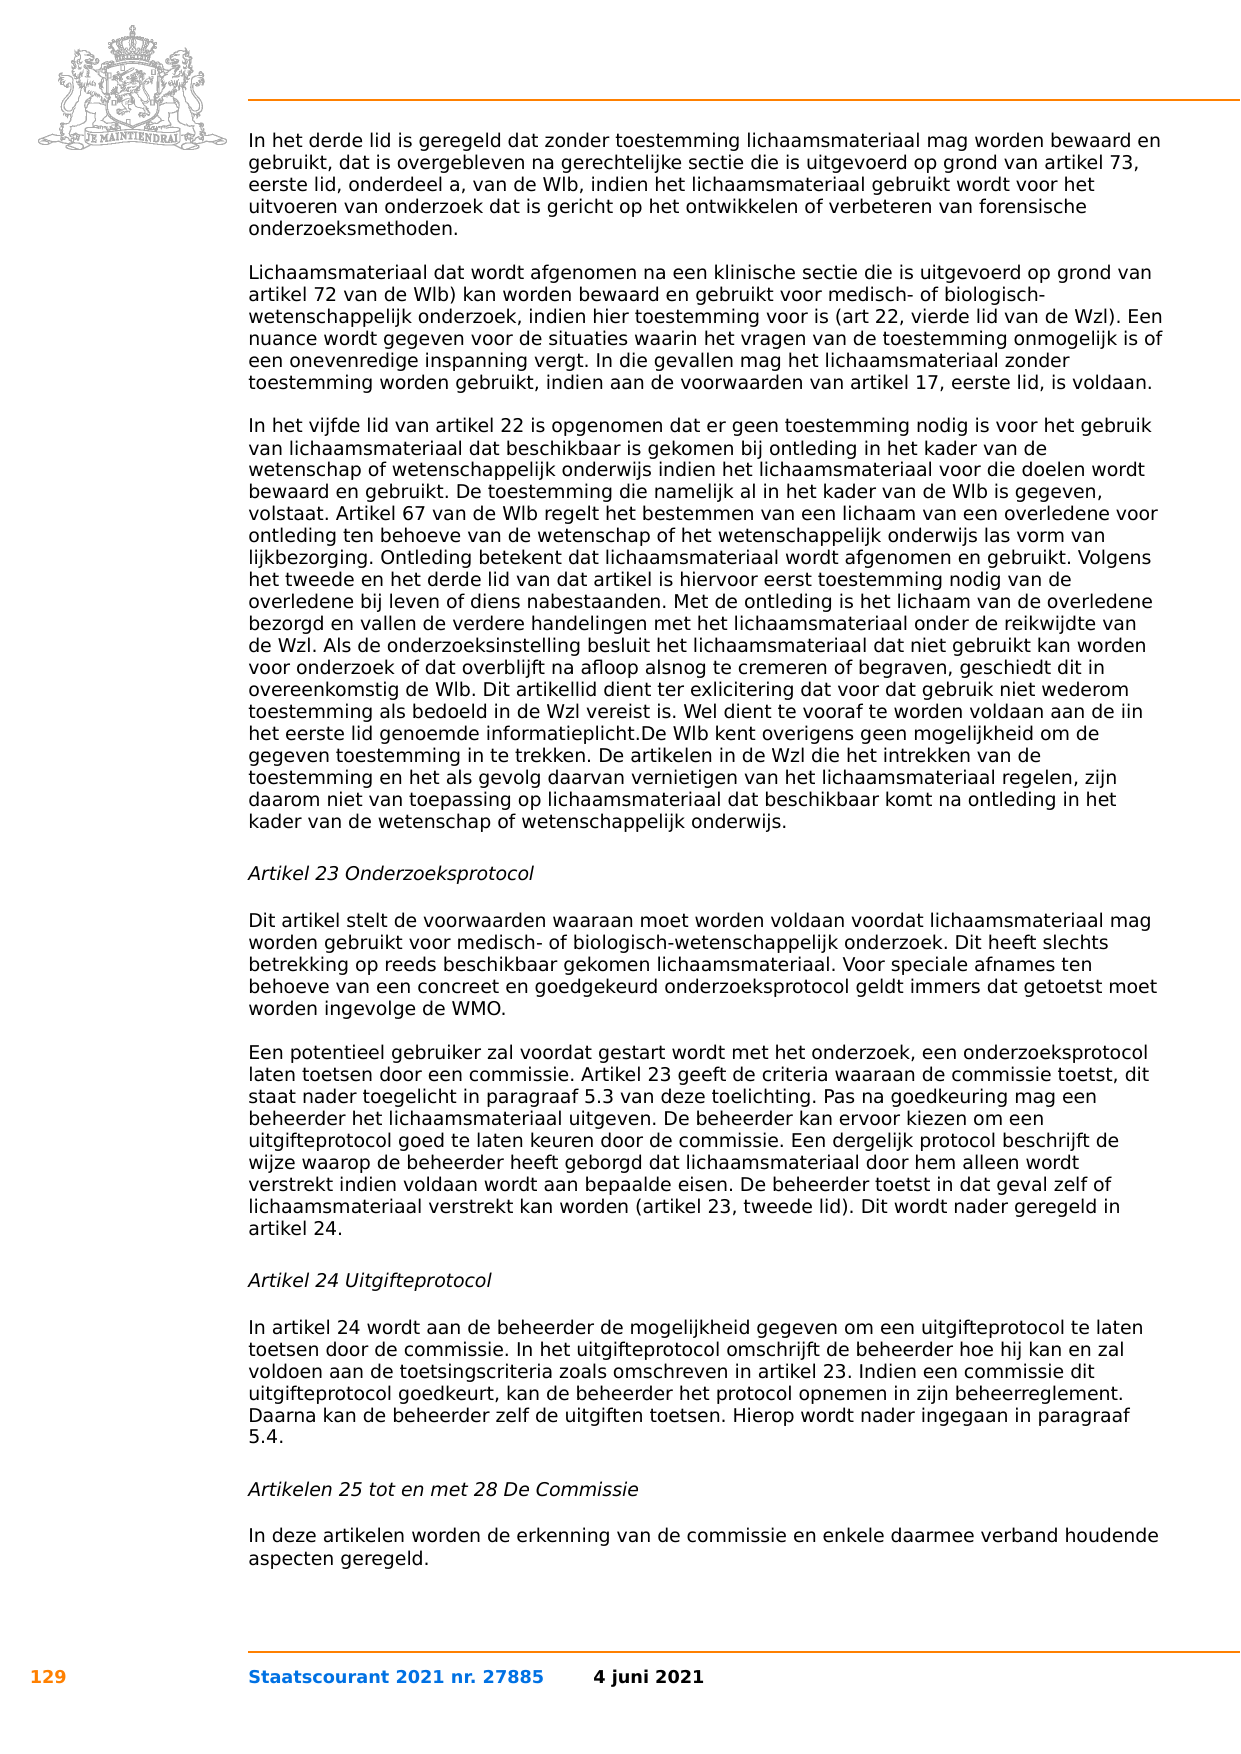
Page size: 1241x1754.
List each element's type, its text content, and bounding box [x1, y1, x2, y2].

text Dit artikel stelt de voorwaarden waaraan moet worden voldaan voordat lichaamsmateriaal mag worden gebruikt voor medisch- of biologisch-wetenschappelijk onderzoek. Dit heeft slechts betrekking op reeds beschikbaar gekomen lichaamsmateriaal. Voor speciale afnames ten behoeve van een concreet en goedgekeurd onderzoeksprotocol geldt immers dat getoetst moet worden ingevolge de WMO. [248, 910, 1163, 1020]
text In artikel 24 wordt aan de beheerder de mogelijkheid gegeven om een uitgifteprotocol te laten toetsen door de commissie. In het uitgifteprotocol omschrijft de beheerder hoe hij kan en zal voldoen aan de toetsingscriteria zoals omschreven in artikel 23. Indien een commissie dit uitgifteprotocol goedkeurt, kan de beheerder het protocol opnemen in zijn beheerreglement. Daarna kan de beheerder zelf de uitgiften toetsen. Hierop wordt nader ingegaan in paragraaf 5.4. [248, 1317, 1163, 1448]
text Lichaamsmateriaal dat wordt afgenomen na een klinische sectie die is uitgevoerd op grond van artikel 72 van de Wlb) kan worden bewaard en gebruikt voor medisch- of biologisch-wetenschappelijk onderzoek, indien hier toestemming voor is (art 22, vierde lid van de Wzl). Een nuance wordt gegeven voor de situaties waarin het vragen van de toestemming onmogelijk is of een onevenredige inspanning vergt. In die gevallen mag het lichaamsmateriaal zonder toestemming worden gebruikt, indien aan de voorwaarden van artikel 17, eerste lid, is voldaan. [248, 262, 1163, 393]
text In deze artikelen worden de erkenning van de commissie en enkele daarmee verband houdende aspecten geregeld. [248, 1525, 1163, 1569]
subtitle Artikelen 25 tot en met 28 De Commissie [248, 1478, 1163, 1500]
text In het derde lid is geregeld dat zonder toestemming lichaamsmateriaal mag worden bewaard en gebruikt, dat is overgebleven na gerechtelijke sectie die is uitgevoerd op grond van artikel 73, eerste lid, onderdeel a, van de Wlb, indien het lichaamsmateriaal gebruikt wordt voor het uitvoeren van onderzoek dat is gericht op het ontwikkelen of verbeteren van forensische onderzoeksmethoden. [248, 130, 1163, 240]
text Een potentieel gebruiker zal voordat gestart wordt met het onderzoek, een onderzoeksprotocol laten toetsen door een commissie. Artikel 23 geeft de criteria waaraan de commissie toetst, dit staat nader toegelicht in paragraaf 5.3 van deze toelichting. Pas na goedkeuring mag een beheerder het lichaamsmateriaal uitgeven. De beheerder kan ervoor kiezen om een uitgifteprotocol goed te laten keuren door de commissie. Een dergelijk protocol beschrijft de wijze waarop de beheerder heeft geborgd dat lichaamsmateriaal door hem alleen wordt verstrekt indien voldaan wordt aan bepaalde eisen. De beheerder toetst in dat geval zelf of lichaamsmateriaal verstrekt kan worden (artikel 23, tweede lid). Dit wordt nader geregeld in artikel 24. [248, 1042, 1163, 1239]
picture [38, 25, 227, 150]
subtitle Artikel 24 Uitgifteprotocol [248, 1269, 1163, 1292]
text In het vijfde lid van artikel 22 is opgenomen dat er geen toestemming nodig is voor het gebruik van lichaamsmateriaal dat beschikbaar is gekomen bij ontleding in het kader van de wetenschap of wetenschappelijk onderwijs indien het lichaamsmateriaal voor die doelen wordt bewaard en gebruikt. De toestemming die namelijk al in het kader van de Wlb is gegeven, volstaat. Artikel 67 van de Wlb regelt het bestemmen van een lichaam van een overledene voor ontleding ten behoeve van de wetenschap of het wetenschappelijk onderwijs las vorm van lijkbezorging. Ontleding betekent dat lichaamsmateriaal wordt afgenomen en gebruikt. Volgens het tweede en het derde lid van dat artikel is hiervoor eerst toestemming nodig van de overledene bij leven of diens nabestaanden. Met de ontleding is het lichaam van de overledene bezorgd en vallen de verdere handelingen met het lichaamsmateriaal onder de reikwijdte van de Wzl. Als de onderzoeksinstelling besluit het lichaamsmateriaal dat niet gebruikt kan worden voor onderzoek of dat overblijft na afloop alsnog te cremeren of begraven, geschiedt dit in overeenkomstig de Wlb. Dit artikellid dient ter exlicitering dat voor dat gebruik niet wederom toestemming als bedoeld in de Wzl vereist is. Wel dient te vooraf te worden voldaan aan de iin het eerste lid genoemde informatieplicht.De Wlb kent overigens geen mogelijkheid om de gegeven toestemming in te trekken. De artikelen in de Wzl die het intrekken van de toestemming en het als gevolg daarvan vernietigen van het lichaamsmateriaal regelen, zijn daarom niet van toepassing op lichaamsmateriaal dat beschikbaar komt na ontleding in het kader van de wetenschap of wetenschappelijk onderwijs. [248, 415, 1163, 833]
subtitle Artikel 23 Onderzoeksprotocol [248, 863, 1163, 885]
